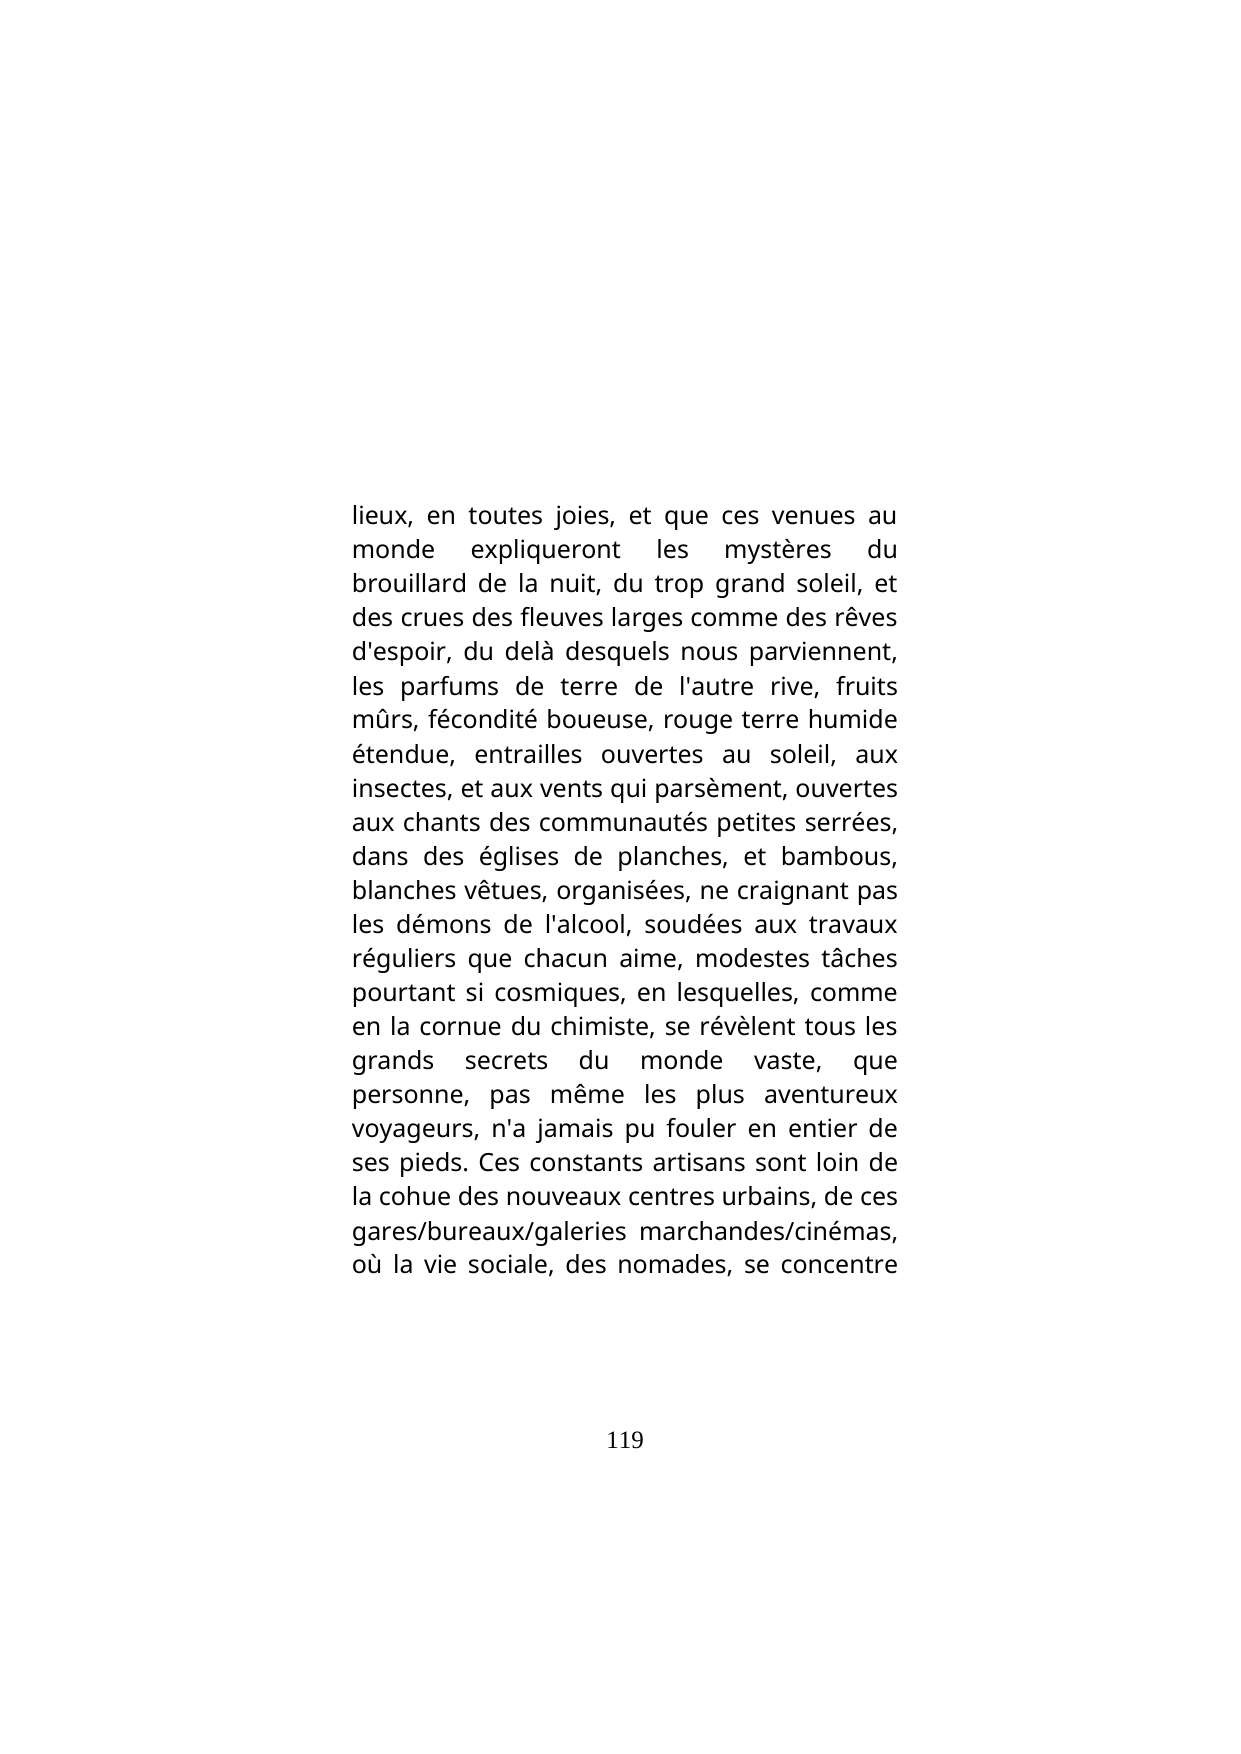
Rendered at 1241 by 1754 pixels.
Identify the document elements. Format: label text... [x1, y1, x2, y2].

text lieux, en toutes joies, et que ces venues au monde expliqueront les mystères du brouillard de la nuit, du trop grand soleil, et des crues des fleuves larges comme des rêves d'espoir, du delà desquels nous parviennent, les parfums de terre de l'autre rive, fruits mûrs, fécondité boueuse, rouge terre humide étendue, entrailles ouvertes au soleil, aux insectes, et aux vents qui parsèment, ouvertes aux chants des communautés petites serrées, dans des églises de planches, et bambous, blanches vêtues, organisées, ne craignant pas les démons de l'alcool, soudées aux travaux réguliers que chacun aime, modestes tâches pourtant si cosmiques, en lesquelles, comme en la cornue du chimiste, se révèlent tous les grands secrets du monde vaste, que personne, pas même les plus aventureux voyageurs, n'a jamais pu fouler en entier de ses pieds. Ces constants artisans sont loin de la cohue des nouveaux centres urbains, de ces gares/bureaux/galeries marchandes/cinémas, où la vie sociale, des nomades, se concentre [352, 498, 898, 1281]
